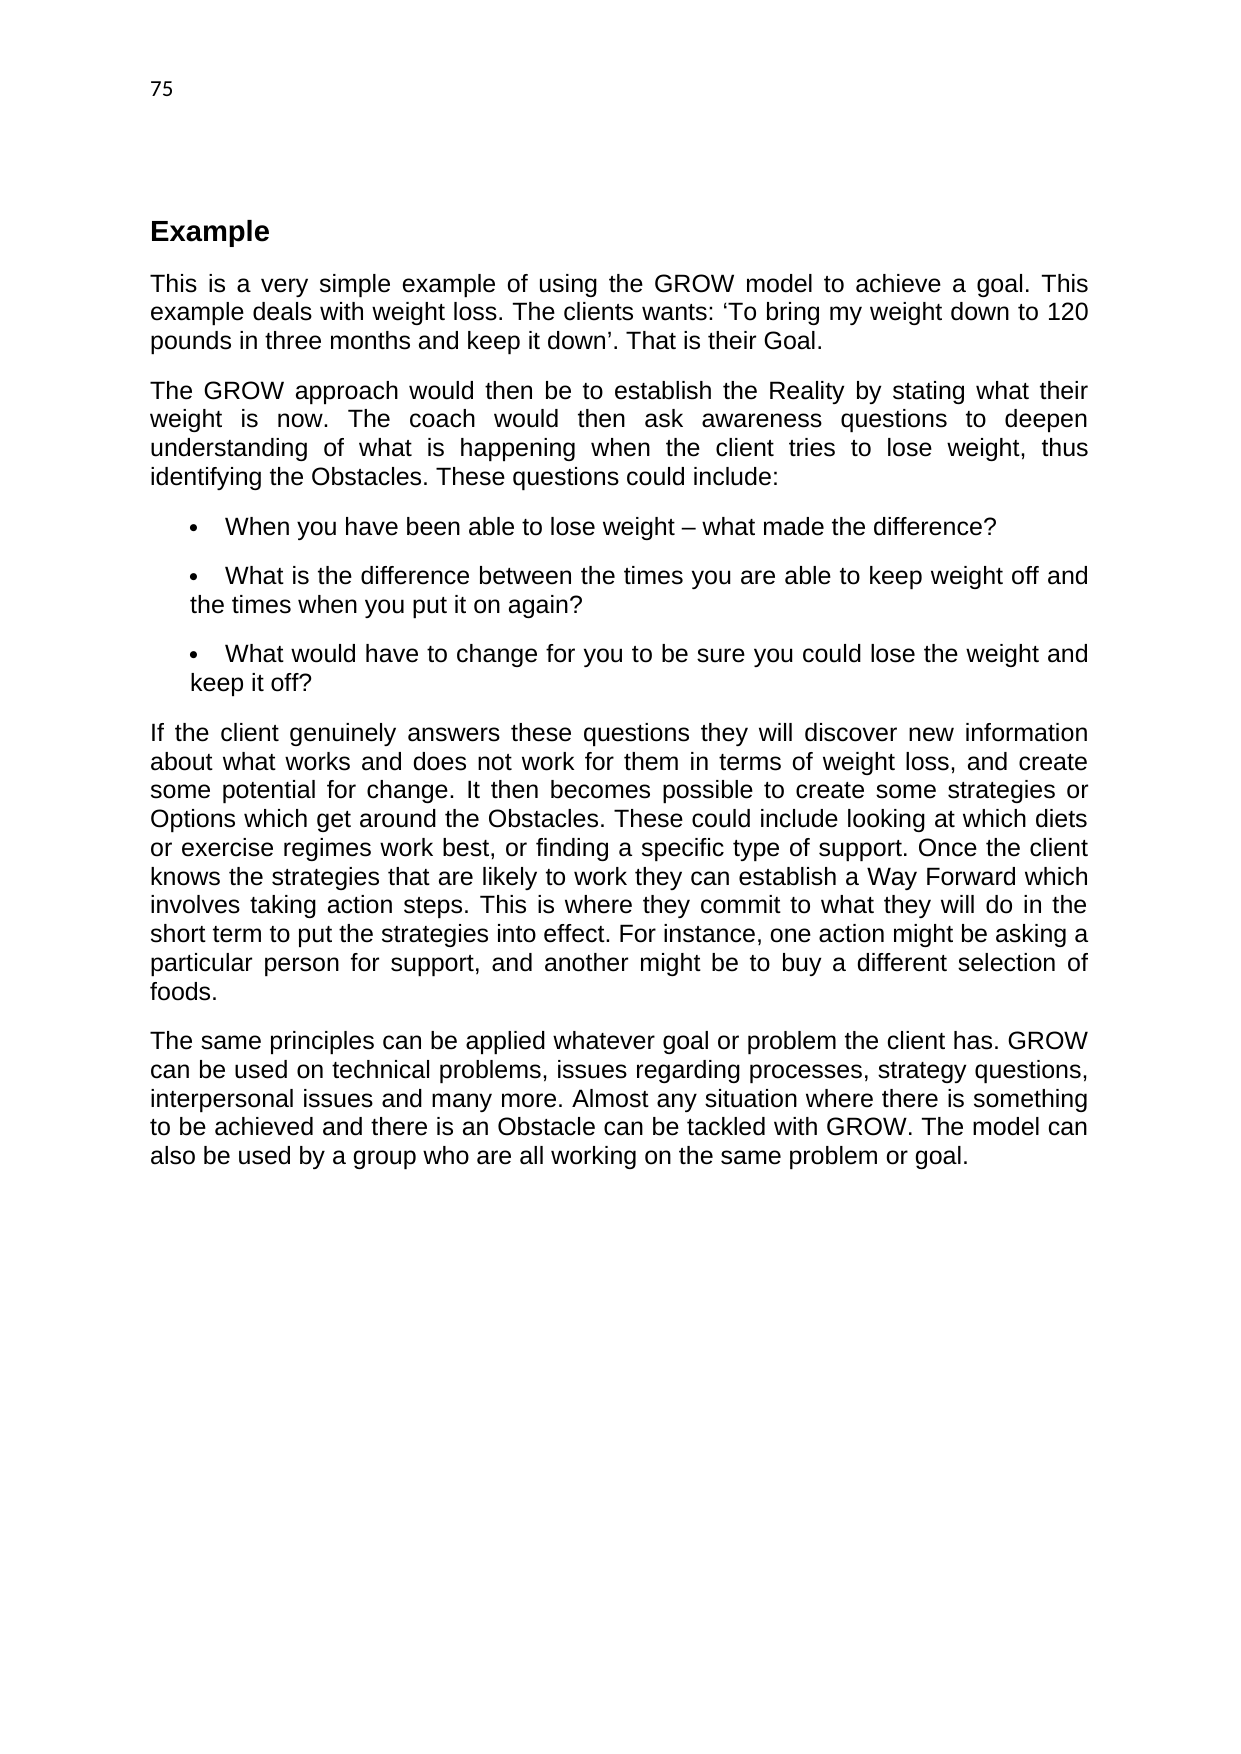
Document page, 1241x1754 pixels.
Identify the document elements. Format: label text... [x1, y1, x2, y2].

list When you have been able to lose weight – what made the difference? [190, 512, 1090, 540]
text The GROW approach would then be to establish the Reality by stating what their weight is now. The coach would then ask awareness questions to deepen understanding of what is happening when the client tries to lose weight, thus identifying the Obstacles. These questions could include: [150, 376, 1090, 491]
text Example [150, 214, 1090, 248]
text This is a very simple example of using the GROW model to achieve a goal. This example deals with weight loss. The clients wants: ‘To bring my weight down to 120 pounds in three months and keep it down’. That is their Goal. [150, 269, 1090, 355]
text The same principles can be applied whatever goal or problem the client has. GROW can be used on technical problems, issues regarding processes, strategy questions, interpersonal issues and many more. Almost any situation where there is something to be achieved and there is an Obstacle can be tackled with GROW. The model can also be used by a group who are all working on the same problem or goal. [150, 1026, 1090, 1170]
list What would have to change for you to be sure you could lose the weight and keep it off? [190, 639, 1090, 697]
text If the client genuinely answers these questions they will discover new information about what works and does not work for them in terms of weight loss, and create some potential for change. It then becomes possible to create some strategies or Options which get around the Obstacles. These could include looking at which diets or exercise regimes work best, or finding a specific type of support. Once the client knows the strategies that are likely to work they can establish a Way Forward which involves taking action steps. This is where they commit to what they will do in the short term to put the strategies into effect. For instance, one action might be asking a particular person for support, and another might be to buy a different selection of foods. [150, 718, 1090, 1005]
list What is the difference between the times you are able to keep weight off and the times when you put it on again? [190, 561, 1090, 619]
